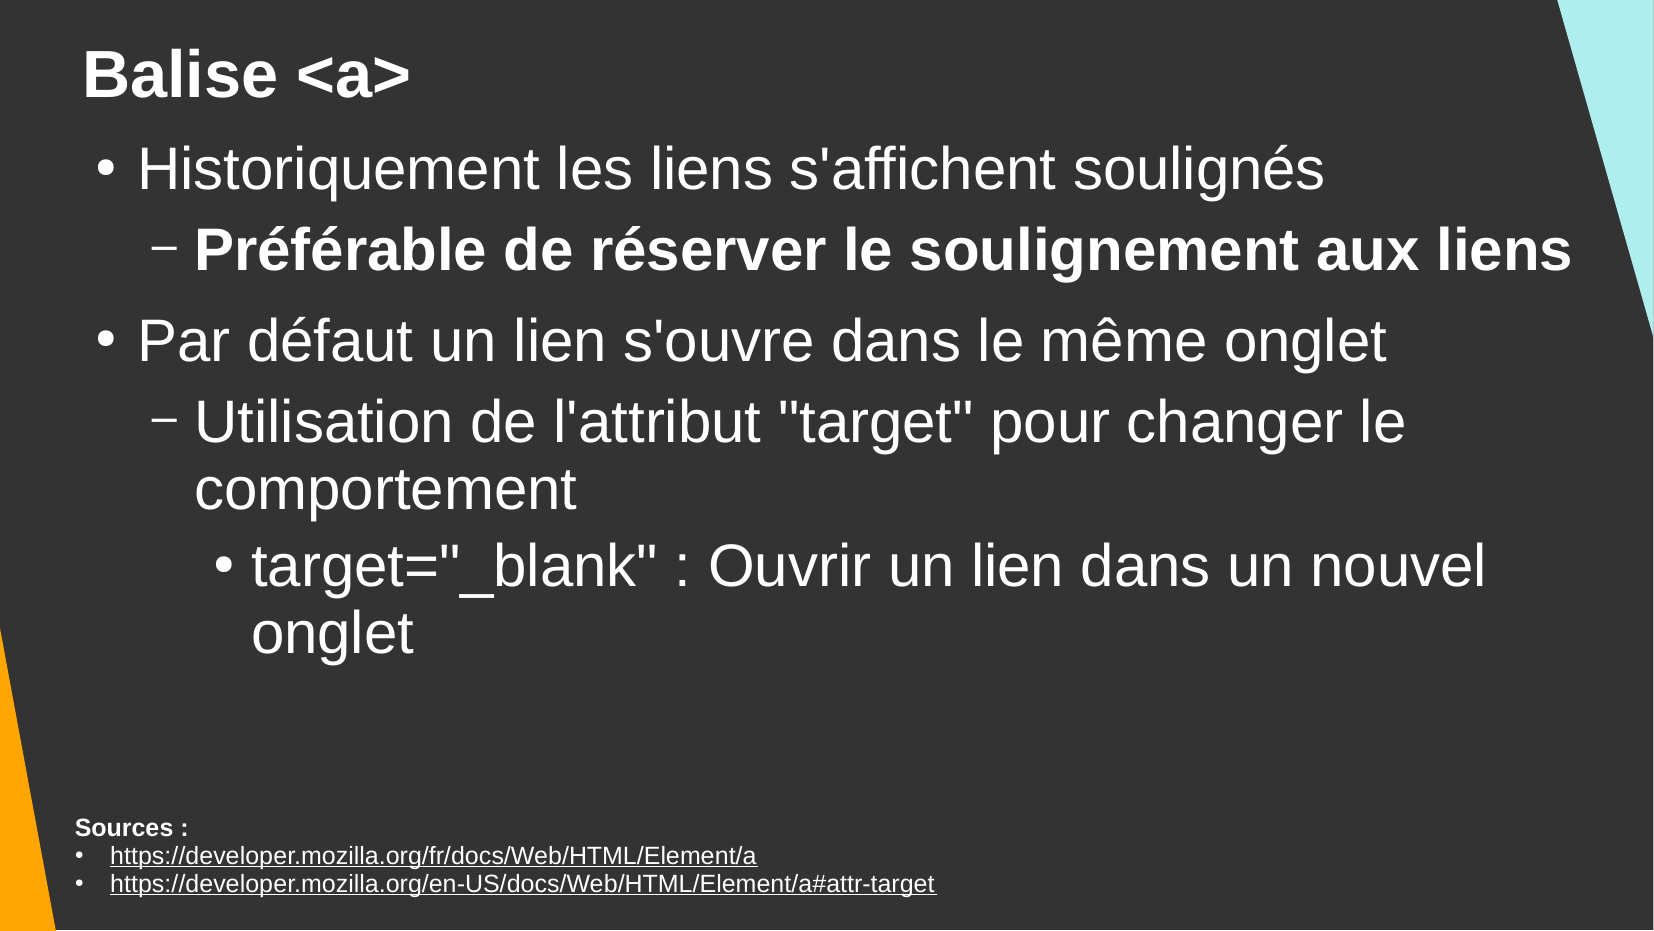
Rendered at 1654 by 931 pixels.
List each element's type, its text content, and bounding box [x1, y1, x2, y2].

text_box [1557, 0, 1654, 340]
title Balise <a> [82, 37, 1571, 114]
text_box [0, 628, 56, 931]
text_box Sources : https://developer.mozilla.org/fr/docs/Web/HTML/Element/a https://developer.mozilla.org/en-US/docs/Web/HTML/Element/a#attr-target [60, 806, 1546, 931]
list Historiquement les liens s'affichent soulignés Préférable de réserver le soulignement aux liens Par défaut un lien s'ouvre dans le même onglet Utilisation de l'attribut "target" pour changer le comportement target="_blank" : Ouvrir un lien dans un nouvel onglet [80, 135, 1605, 718]
